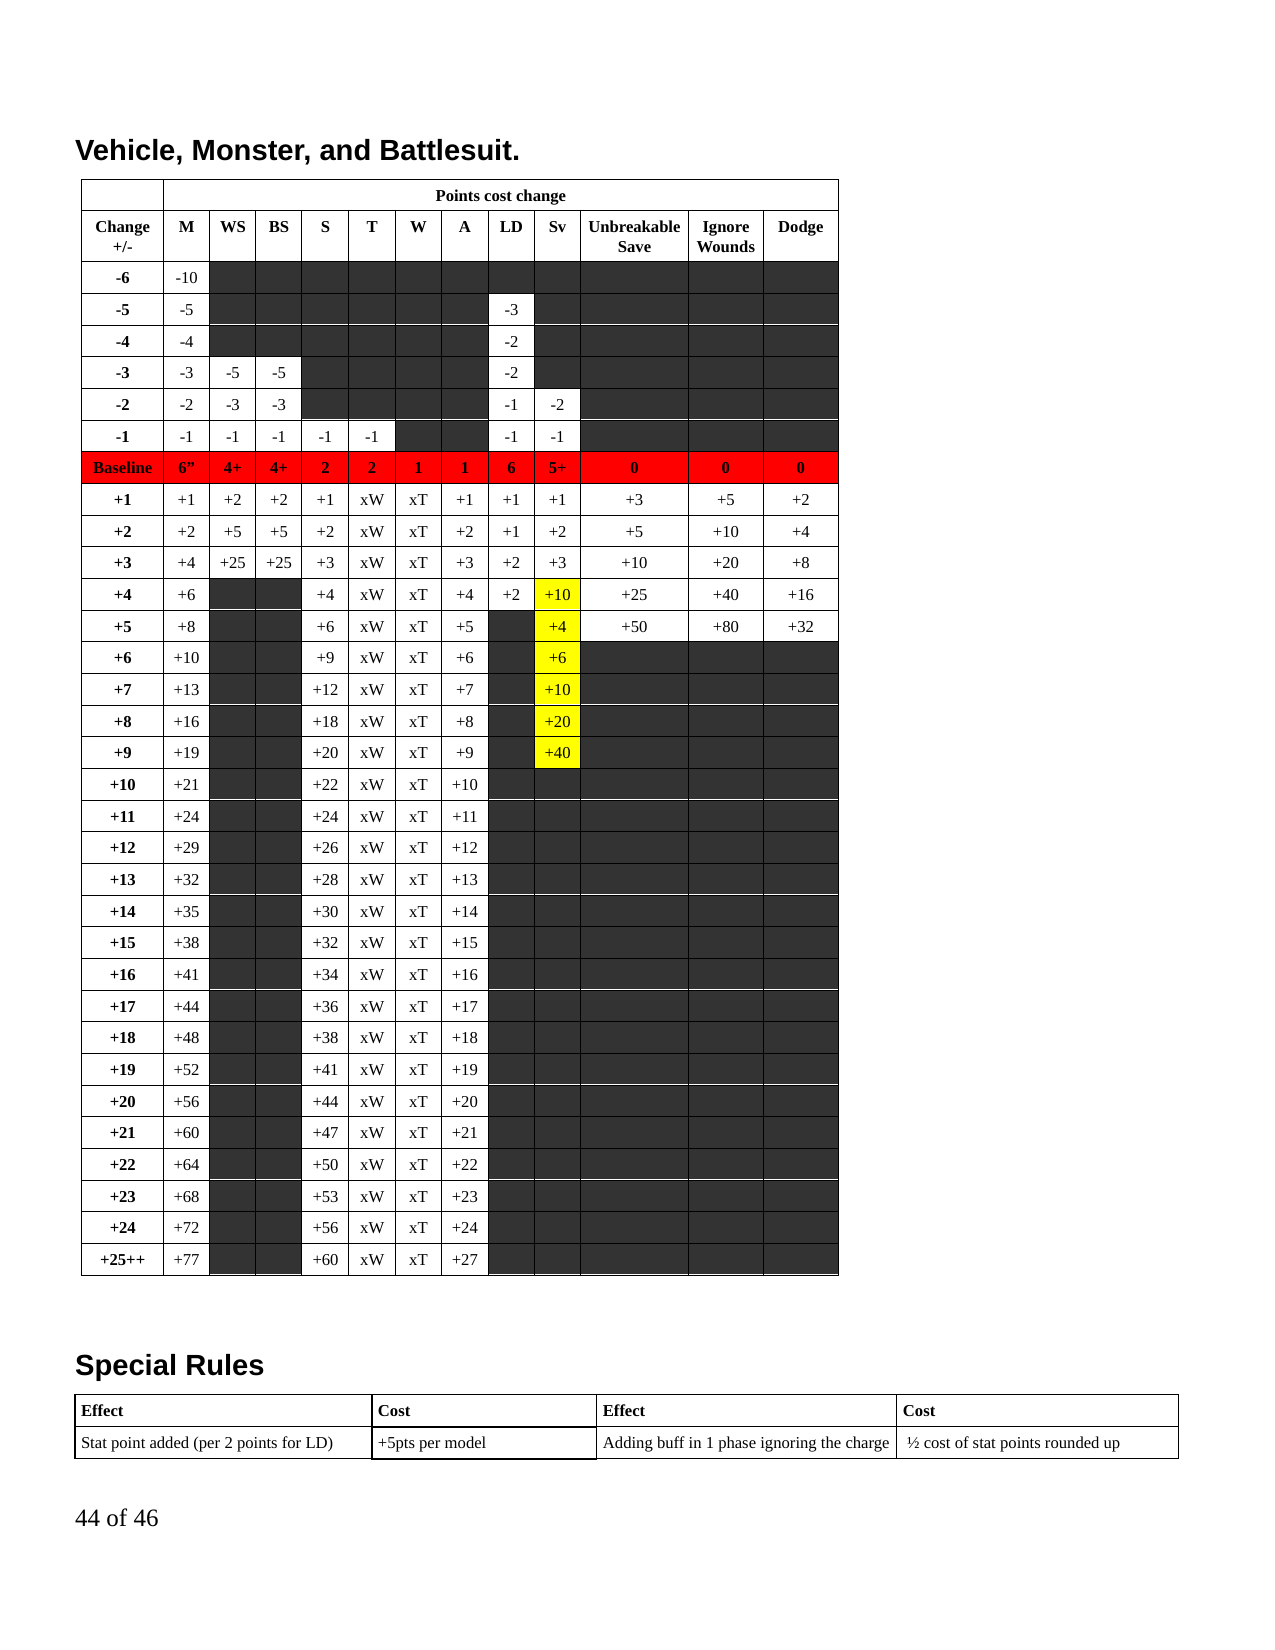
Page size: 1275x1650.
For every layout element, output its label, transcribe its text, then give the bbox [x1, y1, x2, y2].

table_cell xW [349, 991, 395, 1021]
table_cell W [396, 211, 441, 261]
table_cell [764, 832, 838, 863]
table_cell +64 [164, 1149, 209, 1179]
table_cell +14 [82, 896, 163, 926]
table_cell [581, 357, 688, 388]
table_cell xW [349, 1022, 395, 1053]
table_cell -1 [164, 421, 209, 451]
table_cell +25++ [82, 1244, 163, 1274]
table_cell [764, 389, 838, 419]
table_cell [302, 389, 348, 419]
table_cell xT [396, 832, 441, 863]
table_cell +38 [164, 927, 209, 958]
table_cell xT [396, 801, 441, 831]
table_cell [764, 737, 838, 768]
table_cell xW [349, 1117, 395, 1148]
table_cell [210, 642, 255, 673]
table_cell +3 [82, 547, 163, 578]
table_cell [581, 326, 688, 356]
table_cell [256, 1149, 301, 1179]
table_cell [210, 611, 255, 641]
table_cell M [164, 211, 209, 261]
table_cell [689, 801, 763, 831]
table_cell +21 [442, 1117, 488, 1148]
table_cell +44 [302, 1086, 348, 1116]
table_cell [210, 1149, 255, 1179]
table_cell [764, 326, 838, 356]
table_cell +5 [82, 611, 163, 641]
table_cell xW [349, 1181, 395, 1211]
table_cell [256, 1212, 301, 1243]
table_cell xT [396, 927, 441, 958]
table_cell [256, 832, 301, 863]
table_cell [396, 421, 441, 451]
table_cell [256, 262, 301, 293]
table_cell +9 [442, 737, 488, 768]
table_cell +26 [302, 832, 348, 863]
table_cell Sv [535, 211, 580, 261]
table_cell [764, 674, 838, 704]
table_cell [581, 832, 688, 863]
table_cell [489, 1149, 534, 1179]
table_cell [689, 1086, 763, 1116]
table_cell [581, 1181, 688, 1211]
table_cell [256, 294, 301, 324]
table_cell +1 [535, 484, 580, 514]
table_cell +7 [442, 674, 488, 704]
table_cell xT [396, 959, 441, 989]
table_cell +24 [442, 1212, 488, 1243]
table_cell [764, 357, 838, 388]
table_cell -4 [82, 326, 163, 356]
table_cell +10 [689, 516, 763, 546]
table_cell +48 [164, 1022, 209, 1053]
table_cell [764, 706, 838, 736]
table_cell +80 [689, 611, 763, 641]
table_cell +19 [82, 1054, 163, 1084]
table_cell [581, 1149, 688, 1179]
table_cell [689, 769, 763, 799]
table_cell [764, 1181, 838, 1211]
table_cell A [442, 211, 488, 261]
table_cell +29 [164, 832, 209, 863]
table_cell +3 [442, 547, 488, 578]
table_cell [210, 579, 255, 609]
table_cell +30 [302, 896, 348, 926]
table_cell xT [396, 1149, 441, 1179]
table_cell [689, 389, 763, 419]
table_cell -5 [164, 294, 209, 324]
table_cell [535, 832, 580, 863]
table_cell +2 [489, 579, 534, 609]
table_cell [689, 262, 763, 293]
table_cell -1 [349, 421, 395, 451]
table_cell [442, 389, 488, 419]
table_cell T [349, 211, 395, 261]
table_cell +2 [164, 516, 209, 546]
table_cell +60 [302, 1244, 348, 1274]
table_cell +12 [442, 832, 488, 863]
table_cell +5 [256, 516, 301, 546]
table_cell [210, 737, 255, 768]
table_cell [256, 611, 301, 641]
table_cell xW [349, 832, 395, 863]
table_cell [210, 769, 255, 799]
table_cell +1 [442, 484, 488, 514]
table_cell -2 [535, 389, 580, 419]
table_cell [489, 832, 534, 863]
table_cell [581, 294, 688, 324]
table_cell [689, 864, 763, 894]
table_cell +4 [764, 516, 838, 546]
table_cell [764, 1212, 838, 1243]
table_cell xT [396, 674, 441, 704]
table_cell [689, 1149, 763, 1179]
table_cell +50 [581, 611, 688, 641]
table_cell +4 [164, 547, 209, 578]
table_cell [489, 1244, 534, 1274]
table_cell -1 [535, 421, 580, 451]
table_cell Stat point added (per 2 points for LD) [76, 1427, 371, 1458]
table_cell +25 [210, 547, 255, 578]
table_cell xW [349, 801, 395, 831]
table_cell [489, 801, 534, 831]
table_cell [581, 1212, 688, 1243]
table_cell +32 [164, 864, 209, 894]
table_cell BS [256, 211, 301, 261]
table_cell +13 [82, 864, 163, 894]
table_cell -1 [256, 421, 301, 451]
table_cell xW [349, 1054, 395, 1084]
table_cell [689, 1212, 763, 1243]
table_cell [764, 959, 838, 989]
table_cell [581, 262, 688, 293]
table_cell [256, 769, 301, 799]
table_cell +5 [581, 516, 688, 546]
table_cell [256, 1022, 301, 1053]
table_cell [535, 262, 580, 293]
table_cell [689, 421, 763, 451]
table_cell +6 [535, 642, 580, 673]
table_cell +25 [581, 579, 688, 609]
table_cell +24 [164, 801, 209, 831]
table_cell +11 [442, 801, 488, 831]
table_cell [396, 294, 441, 324]
table_cell +22 [82, 1149, 163, 1179]
table_cell 2 [302, 452, 348, 483]
table_cell [764, 1086, 838, 1116]
table_cell [349, 326, 395, 356]
table_cell +11 [82, 801, 163, 831]
table_cell xT [396, 1117, 441, 1148]
table_cell +2 [82, 516, 163, 546]
table_cell +9 [82, 737, 163, 768]
table_cell xW [349, 642, 395, 673]
table_header Effect [76, 1395, 371, 1426]
table_cell [210, 864, 255, 894]
table_cell xT [396, 611, 441, 641]
table_cell +16 [442, 959, 488, 989]
table_cell [210, 1022, 255, 1053]
table_cell [489, 896, 534, 926]
table_cell [581, 1117, 688, 1148]
table_cell -3 [164, 357, 209, 388]
table_cell [256, 737, 301, 768]
table_cell +24 [302, 801, 348, 831]
table_cell [489, 1022, 534, 1053]
table_cell xW [349, 1212, 395, 1243]
table_cell [581, 737, 688, 768]
table_cell WS [210, 211, 255, 261]
table_cell [489, 262, 534, 293]
table_cell [489, 1181, 534, 1211]
table_cell [689, 326, 763, 356]
table_cell [535, 1022, 580, 1053]
table_cell xW [349, 579, 395, 609]
table_cell +32 [764, 611, 838, 641]
table_cell [689, 959, 763, 989]
table_cell [581, 706, 688, 736]
table_cell Dodge [764, 211, 838, 261]
table_cell [689, 1054, 763, 1084]
table_cell xT [396, 547, 441, 578]
table_cell +28 [302, 864, 348, 894]
table_cell +20 [689, 547, 763, 578]
table_cell [689, 642, 763, 673]
table_cell +40 [689, 579, 763, 609]
table_cell [535, 959, 580, 989]
table_cell xW [349, 547, 395, 578]
table_cell [581, 991, 688, 1021]
table_cell [210, 991, 255, 1021]
table_cell xW [349, 706, 395, 736]
table_cell [535, 769, 580, 799]
table_cell [256, 326, 301, 356]
table_cell [535, 801, 580, 831]
table_cell [535, 1117, 580, 1148]
table_cell [396, 389, 441, 419]
table_cell [256, 1117, 301, 1148]
table_cell +53 [302, 1181, 348, 1211]
table_cell -3 [210, 389, 255, 419]
table_cell [764, 642, 838, 673]
table_cell +68 [164, 1181, 209, 1211]
table_cell +35 [164, 896, 209, 926]
table_cell +8 [82, 706, 163, 736]
table_cell [581, 1086, 688, 1116]
table_cell +2 [210, 484, 255, 514]
table_cell [256, 959, 301, 989]
table_cell [256, 801, 301, 831]
table_cell [535, 294, 580, 324]
table_cell [256, 1244, 301, 1274]
table_cell [489, 674, 534, 704]
table_cell 0 [764, 452, 838, 483]
table_cell 6” [164, 452, 209, 483]
table_cell +2 [764, 484, 838, 514]
table_cell +6 [164, 579, 209, 609]
table_cell +4 [442, 579, 488, 609]
subtitle Special Rules [75, 1348, 1200, 1381]
table_cell +20 [302, 737, 348, 768]
table_cell xT [396, 1054, 441, 1084]
table_cell [210, 294, 255, 324]
table_cell +2 [489, 547, 534, 578]
table_cell [489, 1086, 534, 1116]
table_cell [581, 389, 688, 419]
table_cell [689, 927, 763, 958]
table_cell -3 [256, 389, 301, 419]
table_cell [535, 896, 580, 926]
table_cell xW [349, 927, 395, 958]
table_cell [764, 927, 838, 958]
table_cell [535, 326, 580, 356]
table_cell -1 [489, 421, 534, 451]
table_cell xT [396, 737, 441, 768]
table_cell [210, 959, 255, 989]
table_cell -1 [489, 389, 534, 419]
table_cell [581, 959, 688, 989]
table_cell +15 [82, 927, 163, 958]
table_cell [535, 1212, 580, 1243]
table_cell +12 [302, 674, 348, 704]
table_cell [210, 1181, 255, 1211]
table_cell [256, 864, 301, 894]
table_cell +8 [442, 706, 488, 736]
table_cell [442, 262, 488, 293]
table_cell +41 [302, 1054, 348, 1084]
table_cell xW [349, 864, 395, 894]
table_cell 1 [442, 452, 488, 483]
table_cell Change +/- [82, 211, 163, 261]
table_cell -3 [82, 357, 163, 388]
table_cell +72 [164, 1212, 209, 1243]
table_cell [489, 737, 534, 768]
table_cell +2 [302, 516, 348, 546]
table_cell +23 [82, 1181, 163, 1211]
table_cell xT [396, 579, 441, 609]
table_cell [489, 706, 534, 736]
table_cell +3 [581, 484, 688, 514]
table_cell +10 [164, 642, 209, 673]
table_cell [581, 421, 688, 451]
table_cell [581, 1054, 688, 1084]
table_cell [535, 1244, 580, 1274]
table_cell xW [349, 674, 395, 704]
table_cell +56 [164, 1086, 209, 1116]
table_cell xT [396, 1181, 441, 1211]
table_cell +10 [535, 579, 580, 609]
table_cell xW [349, 484, 395, 514]
table_cell [764, 294, 838, 324]
table_cell -2 [489, 326, 534, 356]
table_cell [581, 1022, 688, 1053]
table_cell [210, 1212, 255, 1243]
table_cell [489, 959, 534, 989]
table_cell +10 [535, 674, 580, 704]
table_cell +1 [82, 484, 163, 514]
table_cell [689, 1117, 763, 1148]
table_cell +5 [442, 611, 488, 641]
table_cell xW [349, 959, 395, 989]
table_cell 1 [396, 452, 441, 483]
table_cell +2 [442, 516, 488, 546]
table_cell +4 [82, 579, 163, 609]
table_cell [442, 294, 488, 324]
table_cell +23 [442, 1181, 488, 1211]
table_cell +7 [82, 674, 163, 704]
table_cell [256, 642, 301, 673]
table_cell [302, 326, 348, 356]
table_cell +34 [302, 959, 348, 989]
table_cell [489, 769, 534, 799]
table_cell +22 [442, 1149, 488, 1179]
table_cell Unbreakable Save [581, 211, 688, 261]
table_cell [396, 326, 441, 356]
table_cell [689, 1181, 763, 1211]
table_header Effect [597, 1395, 896, 1426]
table_cell xW [349, 737, 395, 768]
table_cell [442, 326, 488, 356]
table_cell [210, 326, 255, 356]
table_cell [210, 832, 255, 863]
table_cell +21 [82, 1117, 163, 1148]
table_cell [581, 674, 688, 704]
table_cell +20 [82, 1086, 163, 1116]
table_cell [256, 1181, 301, 1211]
table_cell 2 [349, 452, 395, 483]
table_cell +5 [689, 484, 763, 514]
table_cell xW [349, 611, 395, 641]
table_cell +15 [442, 927, 488, 958]
table_cell +56 [302, 1212, 348, 1243]
table_cell +24 [82, 1212, 163, 1243]
table_cell xT [396, 1212, 441, 1243]
table_cell [489, 864, 534, 894]
table_cell [210, 1054, 255, 1084]
table_header Points cost change [164, 180, 838, 210]
table_cell +3 [302, 547, 348, 578]
table_cell xT [396, 1244, 441, 1274]
table_cell S [302, 211, 348, 261]
table_cell [689, 294, 763, 324]
table_cell +13 [164, 674, 209, 704]
table_cell xT [396, 896, 441, 926]
table_header Cost [897, 1395, 1178, 1426]
table_cell +8 [764, 547, 838, 578]
table_header Cost [373, 1395, 596, 1426]
table_cell +6 [302, 611, 348, 641]
table_cell [764, 896, 838, 926]
table_cell [764, 262, 838, 293]
table_cell xW [349, 769, 395, 799]
table_cell +6 [442, 642, 488, 673]
table_cell +27 [442, 1244, 488, 1274]
table_cell +19 [442, 1054, 488, 1084]
table_cell [689, 896, 763, 926]
table_cell [210, 1244, 255, 1274]
table_cell [689, 832, 763, 863]
table_cell [349, 294, 395, 324]
table_cell [764, 1022, 838, 1053]
table_cell +32 [302, 927, 348, 958]
table_cell [210, 1086, 255, 1116]
table_cell -2 [164, 389, 209, 419]
table_cell +1 [489, 484, 534, 514]
table_cell +18 [302, 706, 348, 736]
table_cell +38 [302, 1022, 348, 1053]
table_cell -2 [489, 357, 534, 388]
table_cell +16 [764, 579, 838, 609]
table_cell xW [349, 516, 395, 546]
table_cell +40 [535, 737, 580, 768]
table_cell +41 [164, 959, 209, 989]
table_cell +20 [535, 706, 580, 736]
table_cell +19 [164, 737, 209, 768]
table_cell Baseline [82, 452, 163, 483]
table_cell [535, 1149, 580, 1179]
table_cell [689, 706, 763, 736]
table_cell xT [396, 864, 441, 894]
table_cell +21 [164, 769, 209, 799]
table_cell [689, 1022, 763, 1053]
table_cell [210, 896, 255, 926]
table_cell [210, 1117, 255, 1148]
table_cell -2 [82, 389, 163, 419]
table_cell [349, 357, 395, 388]
table_cell [256, 896, 301, 926]
table_cell [489, 642, 534, 673]
table_cell +16 [82, 959, 163, 989]
table_cell [764, 864, 838, 894]
table_cell [256, 991, 301, 1021]
table_cell [535, 1054, 580, 1084]
table_cell [210, 706, 255, 736]
table_cell +18 [82, 1022, 163, 1053]
table_cell xT [396, 706, 441, 736]
table_cell +52 [164, 1054, 209, 1084]
table_cell +10 [82, 769, 163, 799]
table_cell +13 [442, 864, 488, 894]
table_cell +1 [302, 484, 348, 514]
table_cell 5+ [535, 452, 580, 483]
table_cell [581, 896, 688, 926]
table_cell 4+ [210, 452, 255, 483]
table_cell [581, 927, 688, 958]
table_cell +44 [164, 991, 209, 1021]
table_cell Adding buff in 1 phase ignoring the charge [597, 1427, 896, 1458]
table_cell [442, 421, 488, 451]
table_cell [396, 357, 441, 388]
table_cell [210, 262, 255, 293]
table_cell [396, 262, 441, 293]
table_cell +5pts per model [373, 1428, 596, 1458]
table_cell xT [396, 642, 441, 673]
table_cell [442, 357, 488, 388]
table_cell +12 [82, 832, 163, 863]
table_cell [581, 1244, 688, 1274]
table_cell xT [396, 769, 441, 799]
table_cell [535, 357, 580, 388]
table_cell +9 [302, 642, 348, 673]
table_cell [256, 579, 301, 609]
table_cell [535, 927, 580, 958]
table_cell [489, 1212, 534, 1243]
table_cell -4 [164, 326, 209, 356]
table_cell 4+ [256, 452, 301, 483]
table_cell +10 [442, 769, 488, 799]
table_cell -10 [164, 262, 209, 293]
table_cell [535, 991, 580, 1021]
table_cell [256, 927, 301, 958]
table_cell +20 [442, 1086, 488, 1116]
table_cell +6 [82, 642, 163, 673]
table_cell [302, 294, 348, 324]
table_cell -1 [210, 421, 255, 451]
table_cell -5 [256, 357, 301, 388]
table_cell +2 [256, 484, 301, 514]
table_cell [302, 357, 348, 388]
table_cell [764, 1054, 838, 1084]
table_cell +5 [210, 516, 255, 546]
table_cell 0 [689, 452, 763, 483]
table_cell +1 [164, 484, 209, 514]
table_cell [489, 991, 534, 1021]
table_cell +36 [302, 991, 348, 1021]
table_cell [535, 1086, 580, 1116]
table_cell [256, 1086, 301, 1116]
table_cell [489, 927, 534, 958]
table_cell xT [396, 516, 441, 546]
table_cell [689, 1244, 763, 1274]
table_cell xT [396, 1022, 441, 1053]
table_cell 6 [489, 452, 534, 483]
table_cell +77 [164, 1244, 209, 1274]
table_cell -6 [82, 262, 163, 293]
table_cell ½ cost of stat points rounded up [897, 1427, 1178, 1458]
table_cell -3 [489, 294, 534, 324]
table_cell +3 [535, 547, 580, 578]
table_cell [302, 262, 348, 293]
table_cell +47 [302, 1117, 348, 1148]
table_cell xW [349, 1244, 395, 1274]
table_cell [689, 357, 763, 388]
table_cell 0 [581, 452, 688, 483]
table_cell +2 [535, 516, 580, 546]
table_cell [349, 389, 395, 419]
table_cell [689, 991, 763, 1021]
table_cell xW [349, 896, 395, 926]
table_cell -5 [82, 294, 163, 324]
table_cell +25 [256, 547, 301, 578]
table_cell [210, 801, 255, 831]
table_cell +17 [442, 991, 488, 1021]
table_cell +8 [164, 611, 209, 641]
table_cell [581, 801, 688, 831]
subtitle Vehicle, Monster, and Battlesuit. [75, 133, 1200, 166]
table_cell LD [489, 211, 534, 261]
table_cell [210, 927, 255, 958]
table_cell +60 [164, 1117, 209, 1148]
table_cell [535, 864, 580, 894]
table_cell +50 [302, 1149, 348, 1179]
table_cell -1 [82, 421, 163, 451]
table_cell [581, 642, 688, 673]
table_cell [535, 1181, 580, 1211]
table_cell +4 [535, 611, 580, 641]
table_cell xT [396, 1086, 441, 1116]
table_header [82, 180, 163, 210]
table_cell [489, 611, 534, 641]
table_cell xW [349, 1086, 395, 1116]
table_cell xW [349, 1149, 395, 1179]
table_cell [764, 769, 838, 799]
table_cell [349, 262, 395, 293]
table_cell +14 [442, 896, 488, 926]
table_cell [764, 1117, 838, 1148]
table_cell xT [396, 484, 441, 514]
table_cell +18 [442, 1022, 488, 1053]
table_cell [581, 769, 688, 799]
table_cell -5 [210, 357, 255, 388]
table_cell +10 [581, 547, 688, 578]
table_cell [489, 1117, 534, 1148]
table_cell [489, 1054, 534, 1084]
table_cell +17 [82, 991, 163, 1021]
table_cell [256, 674, 301, 704]
table_cell xT [396, 991, 441, 1021]
table_cell [581, 864, 688, 894]
table_cell Ignore Wounds [689, 211, 763, 261]
table_cell [764, 991, 838, 1021]
table_cell -1 [302, 421, 348, 451]
table_cell [210, 674, 255, 704]
table_cell [764, 801, 838, 831]
table_cell [256, 1054, 301, 1084]
table_cell +4 [302, 579, 348, 609]
table_cell [689, 674, 763, 704]
table_cell +22 [302, 769, 348, 799]
table_cell [764, 421, 838, 451]
table_cell +1 [489, 516, 534, 546]
table_cell +16 [164, 706, 209, 736]
table_cell [764, 1149, 838, 1179]
table_cell [689, 737, 763, 768]
table_cell [764, 1244, 838, 1274]
table_cell [256, 706, 301, 736]
